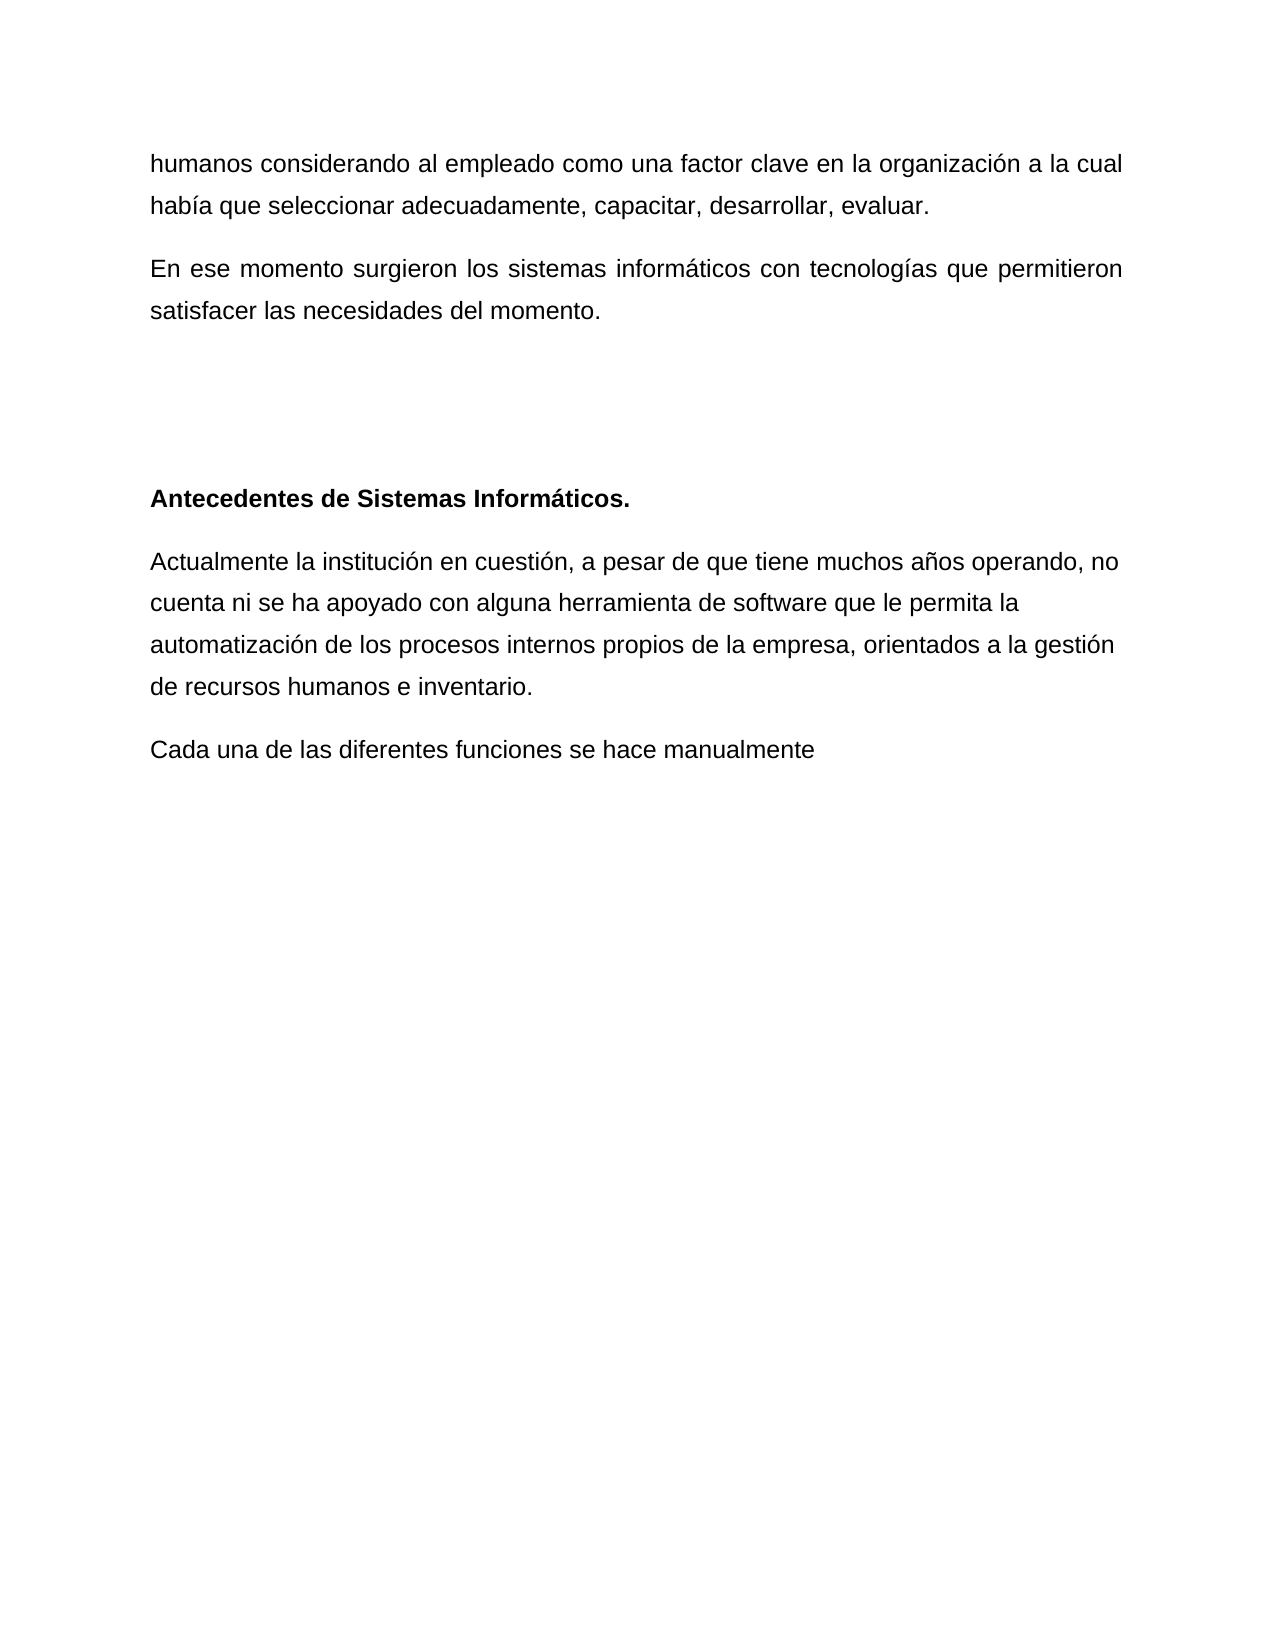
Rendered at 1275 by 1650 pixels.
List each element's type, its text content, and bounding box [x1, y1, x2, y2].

text En ese momento surgieron los sistemas informáticos con tecnologías que permitieron satisfacer las necesidades del momento. [150, 254, 1125, 324]
text Cada una de las diferentes funciones se hace manualmente [150, 736, 1125, 763]
text Antecedentes de Sistemas Informáticos. [150, 484, 1125, 512]
text humanos considerando al empleado como una factor clave en la organización a la cual había que seleccionar adecuadamente, capacitar, desarrollar, evaluar. [150, 150, 1125, 220]
text Actualmente la institución en cuestión, a pesar de que tiene muchos años operando, no cuenta ni se ha apoyado con alguna herramienta de software que le permita la automatización de los procesos internos propios de la empresa, orientados a la gestión de recursos humanos e inventario. [150, 547, 1125, 701]
